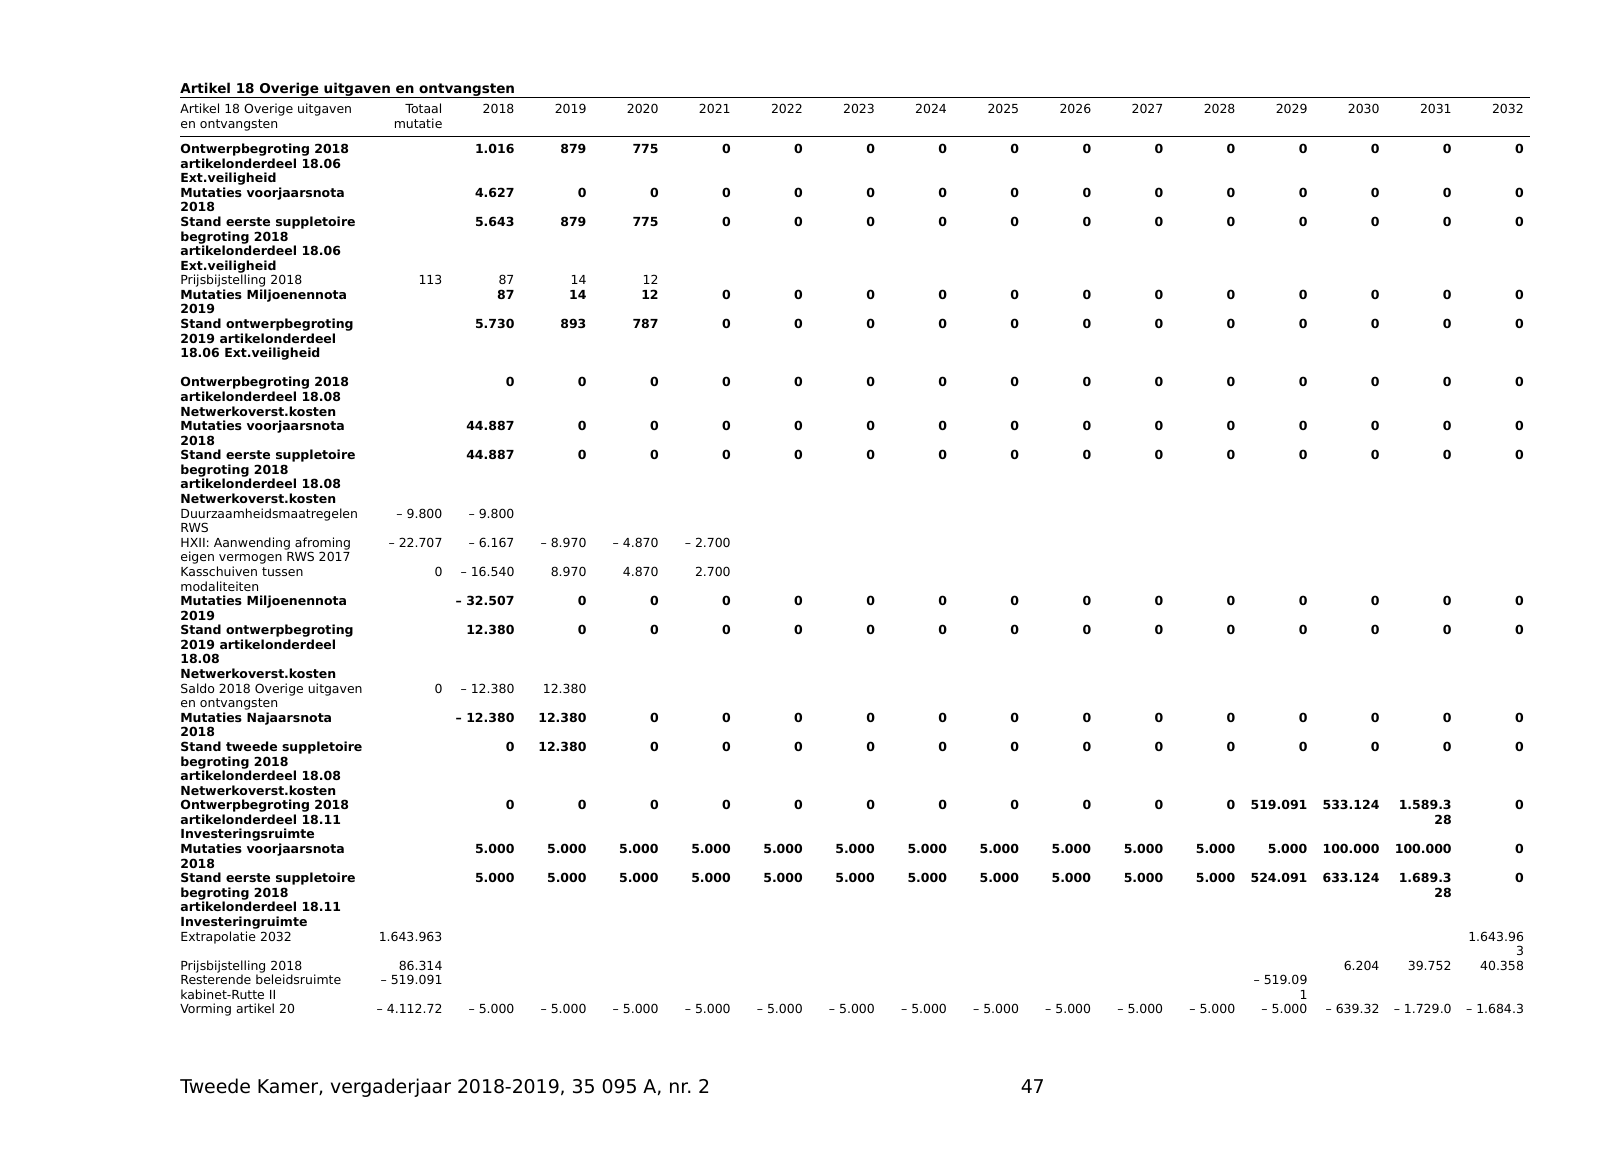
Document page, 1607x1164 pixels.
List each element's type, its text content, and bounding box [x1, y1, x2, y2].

table_cell Duurzaamheidsmaatregelen RWS [180, 507, 363, 536]
table_cell 0 [1169, 215, 1241, 273]
table_cell Vorming artikel 20 [180, 1003, 363, 1017]
table_cell [1241, 930, 1313, 959]
table_cell 0 [1385, 317, 1457, 361]
table_cell [1241, 959, 1313, 973]
table_cell Mutaties Miljoenennota 2019 [180, 288, 363, 317]
table_cell [953, 273, 1025, 288]
table_cell [363, 361, 448, 375]
table_cell 0 [881, 186, 953, 215]
table_cell 5.000 [664, 871, 736, 929]
table_cell 5.000 [1241, 842, 1313, 871]
table_cell 5.000 [736, 842, 808, 871]
table_cell 0 [1385, 711, 1457, 740]
table_cell – 5.000 [664, 1003, 736, 1017]
table_cell 4.870 [592, 565, 664, 594]
table_cell [363, 798, 448, 842]
table_cell 0 [881, 317, 953, 361]
table_cell – 4.870 [592, 536, 664, 565]
table_cell 0 [1025, 594, 1097, 623]
table_cell – 5.000 [1241, 1003, 1313, 1017]
table_cell 0 [953, 448, 1025, 507]
table_cell [881, 930, 953, 959]
table_cell [953, 959, 1025, 973]
table_cell 0 [1241, 623, 1313, 682]
table_cell 0 [736, 288, 808, 317]
table_cell 0 [592, 711, 664, 740]
table_cell 0 [736, 317, 808, 361]
table_cell [1457, 361, 1529, 375]
table_cell 0 [881, 419, 953, 448]
table_cell – 9.800 [363, 507, 448, 536]
table_cell [363, 711, 448, 740]
table_cell [1169, 682, 1241, 711]
table_cell 0 [953, 288, 1025, 317]
table_cell 5.000 [953, 871, 1025, 929]
table_cell 0 [1169, 711, 1241, 740]
table_cell 0 [953, 594, 1025, 623]
table_cell – 639.32 [1313, 1003, 1385, 1017]
table_cell 0 [809, 740, 881, 798]
table_cell 0 [1025, 711, 1097, 740]
table_cell [736, 682, 808, 711]
table_cell 0 [809, 448, 881, 507]
table_cell 5.000 [1097, 871, 1169, 929]
table_cell 0 [664, 419, 736, 448]
table_cell 0 [881, 448, 953, 507]
table_cell 12 [592, 288, 664, 317]
table_cell 0 [1097, 419, 1169, 448]
table_cell [1097, 536, 1169, 565]
table_cell 0 [1241, 711, 1313, 740]
table_cell – 5.000 [592, 1003, 664, 1017]
table_cell [664, 959, 736, 973]
table_cell 0 [736, 798, 808, 842]
table_cell [881, 361, 953, 375]
table_cell [592, 930, 664, 959]
table_cell [664, 682, 736, 711]
table_cell 44.887 [448, 419, 520, 448]
table_cell 0 [809, 375, 881, 419]
table_cell – 12.380 [448, 711, 520, 740]
table_cell 0 [664, 711, 736, 740]
table_cell Artikel 18 Overige uitgaven en ontvangsten [180, 98, 363, 136]
table_cell Ontwerpbegroting 2018 artikelonderdeel 18.06 Ext.veiligheid [180, 137, 363, 186]
table_cell 1.016 [448, 137, 520, 186]
table_cell 0 [1313, 137, 1385, 186]
table_cell [520, 930, 592, 959]
table_cell 0 [881, 623, 953, 682]
table_cell 0 [520, 594, 592, 623]
table_cell 0 [881, 711, 953, 740]
table_cell 0 [520, 186, 592, 215]
table_cell 87 [448, 273, 520, 288]
table_cell 1.643.963 [363, 930, 448, 959]
table_cell [1313, 682, 1385, 711]
table_cell 0 [1241, 419, 1313, 448]
table_cell 0 [1385, 215, 1457, 273]
table_cell 0 [1385, 186, 1457, 215]
table_cell 0 [1457, 842, 1529, 871]
table_cell Mutaties voorjaarsnota 2018 [180, 419, 363, 448]
table_cell [448, 361, 520, 375]
table_cell [1457, 682, 1529, 711]
table_cell 0 [953, 375, 1025, 419]
table_cell 0 [1385, 740, 1457, 798]
table_cell 0 [1385, 623, 1457, 682]
table_cell 5.000 [953, 842, 1025, 871]
table_cell 14 [520, 273, 592, 288]
table_cell [736, 565, 808, 594]
table_cell [520, 959, 592, 973]
table_cell [1097, 273, 1169, 288]
table_cell [520, 361, 592, 375]
table_cell [1385, 361, 1457, 375]
table_cell 2028 [1169, 98, 1241, 136]
table_cell 533.124 [1313, 798, 1385, 842]
table_cell 5.000 [1097, 842, 1169, 871]
table_cell – 6.167 [448, 536, 520, 565]
table_cell 0 [1385, 448, 1457, 507]
table_cell [1025, 930, 1097, 959]
table_cell [1313, 536, 1385, 565]
table_cell 0 [1025, 740, 1097, 798]
table_cell 5.643 [448, 215, 520, 273]
table_cell [363, 186, 448, 215]
table_cell – 5.000 [1097, 1003, 1169, 1017]
table_cell 0 [592, 798, 664, 842]
table_cell 0 [953, 186, 1025, 215]
table_cell 0 [448, 740, 520, 798]
table_cell 2025 [953, 98, 1025, 136]
table_cell 775 [592, 137, 664, 186]
table_cell 0 [953, 623, 1025, 682]
table_cell 4.627 [448, 186, 520, 215]
table_cell 0 [1313, 594, 1385, 623]
table_cell [363, 740, 448, 798]
table_cell – 5.000 [1025, 1003, 1097, 1017]
table_cell 0 [363, 565, 448, 594]
table_cell [1457, 565, 1529, 594]
table_cell 0 [953, 798, 1025, 842]
table_cell 2019 [520, 98, 592, 136]
table_cell 0 [953, 317, 1025, 361]
table_cell 8.970 [520, 565, 592, 594]
table_cell Resterende beleidsruimte kabinet-Rutte II [180, 973, 363, 1002]
table_cell – 5.000 [953, 1003, 1025, 1017]
table_cell [1025, 507, 1097, 536]
table_cell 0 [736, 215, 808, 273]
table_cell [664, 361, 736, 375]
table_cell 12 [592, 273, 664, 288]
table_cell 0 [736, 137, 808, 186]
table_cell 39.752 [1385, 959, 1457, 973]
table_cell 0 [1313, 215, 1385, 273]
table_cell [520, 973, 592, 1002]
table_cell [363, 419, 448, 448]
table_cell [736, 930, 808, 959]
table_cell [1241, 536, 1313, 565]
table_cell 0 [363, 682, 448, 711]
table_cell 0 [881, 137, 953, 186]
table_cell 0 [1169, 288, 1241, 317]
table_cell [809, 973, 881, 1002]
table_cell 0 [1025, 798, 1097, 842]
table_cell [809, 682, 881, 711]
table_cell Mutaties voorjaarsnota 2018 [180, 186, 363, 215]
table_cell [1025, 973, 1097, 1002]
table_cell [1241, 361, 1313, 375]
table_cell – 16.540 [448, 565, 520, 594]
table_cell – 5.000 [448, 1003, 520, 1017]
table_cell [1313, 565, 1385, 594]
table_cell 0 [1097, 375, 1169, 419]
table_cell 0 [664, 137, 736, 186]
table_cell 0 [809, 798, 881, 842]
table_cell [1457, 273, 1529, 288]
table_cell 0 [1457, 623, 1529, 682]
table_cell 0 [881, 288, 953, 317]
table_cell 2026 [1025, 98, 1097, 136]
table_cell [1025, 361, 1097, 375]
table_cell [363, 288, 448, 317]
table_cell 879 [520, 137, 592, 186]
table_cell Stand ontwerpbegroting 2019 artikelonderdeel 18.06 Ext.veiligheid [180, 317, 363, 361]
table_cell [736, 959, 808, 973]
table_cell 0 [1169, 317, 1241, 361]
table_cell 775 [592, 215, 664, 273]
table_cell 0 [881, 215, 953, 273]
table_cell Mutaties Miljoenennota 2019 [180, 594, 363, 623]
table_cell – 12.380 [448, 682, 520, 711]
table_cell 2020 [592, 98, 664, 136]
table_cell [1097, 361, 1169, 375]
table_cell 12.380 [448, 623, 520, 682]
table_cell [1385, 930, 1457, 959]
table_cell 2030 [1313, 98, 1385, 136]
table_cell Stand eerste suppletoire begroting 2018 artikelonderdeel 18.08 Netwerkoverst.kosten [180, 448, 363, 507]
table_cell 0 [1097, 711, 1169, 740]
table_cell 0 [809, 623, 881, 682]
table_cell 0 [664, 740, 736, 798]
table_cell 0 [1457, 740, 1529, 798]
table_header Artikel 18 Overige uitgaven en ontvangsten [180, 81, 1529, 97]
table_cell [1097, 930, 1169, 959]
table_cell Extrapolatie 2032 [180, 930, 363, 959]
table_cell 0 [1097, 740, 1169, 798]
table_cell 0 [1241, 317, 1313, 361]
table_cell [664, 930, 736, 959]
table_cell 0 [520, 419, 592, 448]
table_cell 0 [1313, 623, 1385, 682]
table_cell [1241, 273, 1313, 288]
table_cell 0 [592, 594, 664, 623]
table_cell Ontwerpbegroting 2018 artikelonderdeel 18.11 Investeringsruimte [180, 798, 363, 842]
table_cell [363, 871, 448, 929]
table_cell 0 [664, 317, 736, 361]
table_cell 0 [1241, 448, 1313, 507]
table_cell 0 [1457, 137, 1529, 186]
table_cell 113 [363, 273, 448, 288]
table_cell [1385, 273, 1457, 288]
table_cell [363, 594, 448, 623]
table_cell – 519.091 [363, 973, 448, 1002]
table_cell 0 [953, 419, 1025, 448]
table_cell [1169, 930, 1241, 959]
table_cell [1097, 973, 1169, 1002]
table_cell 879 [520, 215, 592, 273]
table_cell 0 [1097, 186, 1169, 215]
table_cell 0 [736, 448, 808, 507]
table_cell 40.358 [1457, 959, 1529, 973]
table_cell 0 [592, 740, 664, 798]
table_cell 0 [1313, 448, 1385, 507]
table_cell 0 [1457, 594, 1529, 623]
table_cell 0 [1241, 137, 1313, 186]
table_cell [592, 973, 664, 1002]
table_cell Stand eerste suppletoire begroting 2018 artikelonderdeel 18.11 Investeringruimte [180, 871, 363, 929]
table_cell 1.689.328 [1385, 871, 1457, 929]
table_cell [592, 959, 664, 973]
table_cell 0 [1097, 448, 1169, 507]
table_cell – 22.707 [363, 536, 448, 565]
table_cell 0 [520, 623, 592, 682]
table_cell [664, 507, 736, 536]
table_cell 0 [736, 711, 808, 740]
table_cell 100.000 [1313, 842, 1385, 871]
table_cell 0 [1313, 375, 1385, 419]
table_cell 0 [664, 288, 736, 317]
table_cell [953, 682, 1025, 711]
table_cell – 4.112.72 [363, 1003, 448, 1017]
table_cell [736, 273, 808, 288]
table_cell Mutaties Najaarsnota 2018 [180, 711, 363, 740]
table_cell 0 [1097, 798, 1169, 842]
table_cell 0 [1097, 623, 1169, 682]
table_cell 0 [881, 798, 953, 842]
table_cell 44.887 [448, 448, 520, 507]
table_cell 0 [664, 186, 736, 215]
table_cell 0 [1457, 871, 1529, 929]
table_cell [1025, 273, 1097, 288]
table_cell Prijsbijstelling 2018 [180, 273, 363, 288]
table_cell [1169, 973, 1241, 1002]
table_cell [664, 973, 736, 1002]
table_cell 0 [1025, 186, 1097, 215]
table_cell 0 [1313, 740, 1385, 798]
table_cell [664, 273, 736, 288]
table_cell [953, 973, 1025, 1002]
table_cell [1169, 536, 1241, 565]
table_cell 0 [1025, 448, 1097, 507]
table_cell [1097, 565, 1169, 594]
table_cell Stand ontwerpbegroting 2019 artikelonderdeel 18.08 Netwerkoverst.kosten [180, 623, 363, 682]
table_cell Totaal mutatie [363, 98, 448, 136]
table_cell 0 [1169, 419, 1241, 448]
table_cell [953, 361, 1025, 375]
table_cell 0 [592, 623, 664, 682]
table_cell [592, 507, 664, 536]
table_cell 0 [736, 419, 808, 448]
table_cell 0 [664, 623, 736, 682]
table_cell – 5.000 [881, 1003, 953, 1017]
table_cell [881, 682, 953, 711]
table_cell 0 [1097, 215, 1169, 273]
table_cell [809, 507, 881, 536]
table_cell 0 [1025, 419, 1097, 448]
table_cell 0 [1169, 137, 1241, 186]
table_cell 0 [1241, 215, 1313, 273]
table_cell 0 [592, 419, 664, 448]
table_cell 0 [809, 594, 881, 623]
table_cell Saldo 2018 Overige uitgaven en ontvangsten [180, 682, 363, 711]
table_cell 0 [809, 317, 881, 361]
table_cell 87 [448, 288, 520, 317]
table_cell 0 [664, 215, 736, 273]
table_cell [809, 565, 881, 594]
table_cell 0 [1241, 288, 1313, 317]
table_cell 0 [1313, 711, 1385, 740]
table_cell 0 [1025, 375, 1097, 419]
table_cell [1169, 565, 1241, 594]
table_cell [809, 930, 881, 959]
table_cell [363, 842, 448, 871]
table_cell [736, 507, 808, 536]
table_cell 2032 [1457, 98, 1529, 136]
table_cell [363, 375, 448, 419]
table_cell 5.000 [1169, 871, 1241, 929]
table_cell [881, 959, 953, 973]
table_cell – 2.700 [664, 536, 736, 565]
table_cell [1097, 959, 1169, 973]
table_cell 524.091 [1241, 871, 1313, 929]
table_cell 0 [664, 375, 736, 419]
table_cell [881, 565, 953, 594]
table_cell [809, 959, 881, 973]
table_cell 0 [881, 594, 953, 623]
table_cell [363, 448, 448, 507]
table_cell 0 [1385, 375, 1457, 419]
table_cell [1169, 273, 1241, 288]
table_cell [363, 215, 448, 273]
table_cell [448, 959, 520, 973]
table_cell – 5.000 [809, 1003, 881, 1017]
table_cell [1241, 507, 1313, 536]
table_cell 0 [736, 594, 808, 623]
table_cell [363, 317, 448, 361]
table_cell 5.000 [736, 871, 808, 929]
table_cell 5.000 [881, 871, 953, 929]
table_cell 0 [809, 711, 881, 740]
table_cell 2.700 [664, 565, 736, 594]
table_cell [592, 682, 664, 711]
table_cell [363, 137, 448, 186]
table_cell [1385, 565, 1457, 594]
table_cell 0 [592, 448, 664, 507]
table_cell 0 [1097, 137, 1169, 186]
table_cell [1313, 973, 1385, 1002]
table_cell [1457, 536, 1529, 565]
table_cell 0 [953, 137, 1025, 186]
table_cell 0 [1025, 288, 1097, 317]
table_cell [1025, 536, 1097, 565]
table_cell 0 [1457, 288, 1529, 317]
table_cell [881, 536, 953, 565]
table_cell 0 [1241, 740, 1313, 798]
table_cell [448, 973, 520, 1002]
table_cell 0 [1385, 137, 1457, 186]
table_cell 5.000 [1025, 842, 1097, 871]
table_cell 0 [736, 740, 808, 798]
table_cell 0 [1169, 798, 1241, 842]
table_cell 0 [520, 798, 592, 842]
table_cell [809, 361, 881, 375]
table_cell 0 [1457, 448, 1529, 507]
table_cell 0 [664, 798, 736, 842]
table_cell 5.000 [520, 842, 592, 871]
table_cell 2018 [448, 98, 520, 136]
table_cell 0 [1025, 215, 1097, 273]
table_cell 0 [1169, 740, 1241, 798]
table_cell 5.000 [809, 842, 881, 871]
table_cell 0 [881, 375, 953, 419]
table_cell 2021 [664, 98, 736, 136]
table_cell – 9.800 [448, 507, 520, 536]
table_cell [1241, 682, 1313, 711]
table_cell 12.380 [520, 740, 592, 798]
table_cell 0 [809, 215, 881, 273]
table_cell 0 [1169, 186, 1241, 215]
table_cell 787 [592, 317, 664, 361]
table_cell Prijsbijstelling 2018 [180, 959, 363, 973]
table_cell 0 [1097, 317, 1169, 361]
table_cell [1385, 507, 1457, 536]
table_cell 0 [664, 448, 736, 507]
table_cell [881, 273, 953, 288]
table_cell 1.589.328 [1385, 798, 1457, 842]
table_cell 0 [520, 375, 592, 419]
table_cell [809, 273, 881, 288]
table_cell – 8.970 [520, 536, 592, 565]
table_cell 0 [1385, 419, 1457, 448]
table_cell 100.000 [1385, 842, 1457, 871]
table_cell [1241, 565, 1313, 594]
table_cell 14 [520, 288, 592, 317]
table_cell [1385, 536, 1457, 565]
table_cell [592, 361, 664, 375]
table_cell 2031 [1385, 98, 1457, 136]
table_cell [736, 973, 808, 1002]
table_cell – 5.000 [1169, 1003, 1241, 1017]
table_cell Kasschuiven tussen modaliteiten [180, 565, 363, 594]
table_cell 0 [809, 288, 881, 317]
table_cell [809, 536, 881, 565]
table_cell [881, 973, 953, 1002]
table_cell 0 [1385, 594, 1457, 623]
table_cell 5.000 [1025, 871, 1097, 929]
table_cell [881, 507, 953, 536]
table_cell – 519.091 [1241, 973, 1313, 1002]
table_cell [1313, 507, 1385, 536]
table_cell 0 [809, 419, 881, 448]
table_cell [953, 536, 1025, 565]
table_cell [1025, 565, 1097, 594]
table_cell 0 [1457, 186, 1529, 215]
table_cell 0 [1385, 288, 1457, 317]
table_cell 0 [1457, 419, 1529, 448]
table_cell 0 [1241, 375, 1313, 419]
table_cell [1385, 973, 1457, 1002]
table_cell 0 [809, 137, 881, 186]
table_cell 0 [1313, 288, 1385, 317]
table_cell [736, 536, 808, 565]
table_cell [520, 507, 592, 536]
table_cell 0 [1097, 594, 1169, 623]
table_cell 0 [448, 375, 520, 419]
table_cell 5.000 [1169, 842, 1241, 871]
table_cell 6.204 [1313, 959, 1385, 973]
table_cell [1169, 507, 1241, 536]
table_cell 0 [1025, 137, 1097, 186]
table_cell [1385, 682, 1457, 711]
table_cell 0 [448, 798, 520, 842]
table_cell [1457, 507, 1529, 536]
table_cell 2023 [809, 98, 881, 136]
table_cell 0 [1313, 419, 1385, 448]
table_cell [953, 565, 1025, 594]
table_cell 0 [953, 740, 1025, 798]
table_cell 12.380 [520, 711, 592, 740]
table_cell 2027 [1097, 98, 1169, 136]
table_cell 0 [592, 186, 664, 215]
table_cell 633.124 [1313, 871, 1385, 929]
table_cell Stand eerste suppletoire begroting 2018 artikelonderdeel 18.06 Ext.veiligheid [180, 215, 363, 273]
table_cell 0 [1241, 594, 1313, 623]
table_cell 0 [592, 375, 664, 419]
table_cell [1313, 273, 1385, 288]
table_cell – 5.000 [520, 1003, 592, 1017]
table_cell [1169, 959, 1241, 973]
table_cell [1025, 959, 1097, 973]
table_cell 0 [1169, 594, 1241, 623]
table_cell 5.000 [881, 842, 953, 871]
table_cell [180, 361, 363, 375]
table_cell [953, 930, 1025, 959]
table_cell 5.000 [448, 871, 520, 929]
table_cell [1025, 682, 1097, 711]
table_cell 5.000 [809, 871, 881, 929]
table_cell 5.000 [448, 842, 520, 871]
table_cell [1313, 361, 1385, 375]
table_cell – 32.507 [448, 594, 520, 623]
table_cell 0 [1457, 317, 1529, 361]
table_cell 0 [1241, 186, 1313, 215]
table_cell 0 [1457, 215, 1529, 273]
table_cell 0 [953, 215, 1025, 273]
table_cell Stand tweede suppletoire begroting 2018 artikelonderdeel 18.08 Netwerkoverst.kosten [180, 740, 363, 798]
table_cell 0 [809, 186, 881, 215]
table_cell – 5.000 [736, 1003, 808, 1017]
table_cell [1457, 973, 1529, 1002]
table_cell 2029 [1241, 98, 1313, 136]
table_cell [1097, 507, 1169, 536]
table_cell 0 [1097, 288, 1169, 317]
table_cell Mutaties voorjaarsnota 2018 [180, 842, 363, 871]
table_cell 0 [736, 623, 808, 682]
table_cell [363, 623, 448, 682]
table_cell 0 [736, 186, 808, 215]
table_cell 519.091 [1241, 798, 1313, 842]
table_cell [1097, 682, 1169, 711]
table_cell 0 [1457, 375, 1529, 419]
table_cell Ontwerpbegroting 2018 artikelonderdeel 18.08 Netwerkoverst.kosten [180, 375, 363, 419]
table_cell 0 [953, 711, 1025, 740]
table_cell 2024 [881, 98, 953, 136]
table_cell 2022 [736, 98, 808, 136]
table_cell 0 [664, 594, 736, 623]
table_cell 0 [1169, 448, 1241, 507]
table_cell 5.000 [592, 871, 664, 929]
table_cell – 1.729.0 [1385, 1003, 1457, 1017]
table_cell 5.000 [592, 842, 664, 871]
table_cell [1313, 930, 1385, 959]
table_cell 5.000 [664, 842, 736, 871]
table_cell 0 [520, 448, 592, 507]
table_cell 0 [736, 375, 808, 419]
table_cell – 1.684.3 [1457, 1003, 1529, 1017]
table_cell [736, 361, 808, 375]
table_cell 0 [881, 740, 953, 798]
table_cell 0 [1169, 375, 1241, 419]
table_cell 86.314 [363, 959, 448, 973]
table_cell 5.000 [520, 871, 592, 929]
table_cell 0 [1457, 798, 1529, 842]
table_cell 5.730 [448, 317, 520, 361]
table_cell 1.643.963 [1457, 930, 1529, 959]
table_cell 0 [1025, 317, 1097, 361]
table_cell HXII: Aanwending afroming eigen vermogen RWS 2017 [180, 536, 363, 565]
table_cell [1169, 361, 1241, 375]
table_cell 0 [1025, 623, 1097, 682]
table_cell 893 [520, 317, 592, 361]
table_cell [953, 507, 1025, 536]
table_cell [448, 930, 520, 959]
table_cell 0 [1313, 317, 1385, 361]
table_cell 0 [1457, 711, 1529, 740]
table_cell 0 [1313, 186, 1385, 215]
table_cell 12.380 [520, 682, 592, 711]
table_cell 0 [1169, 623, 1241, 682]
